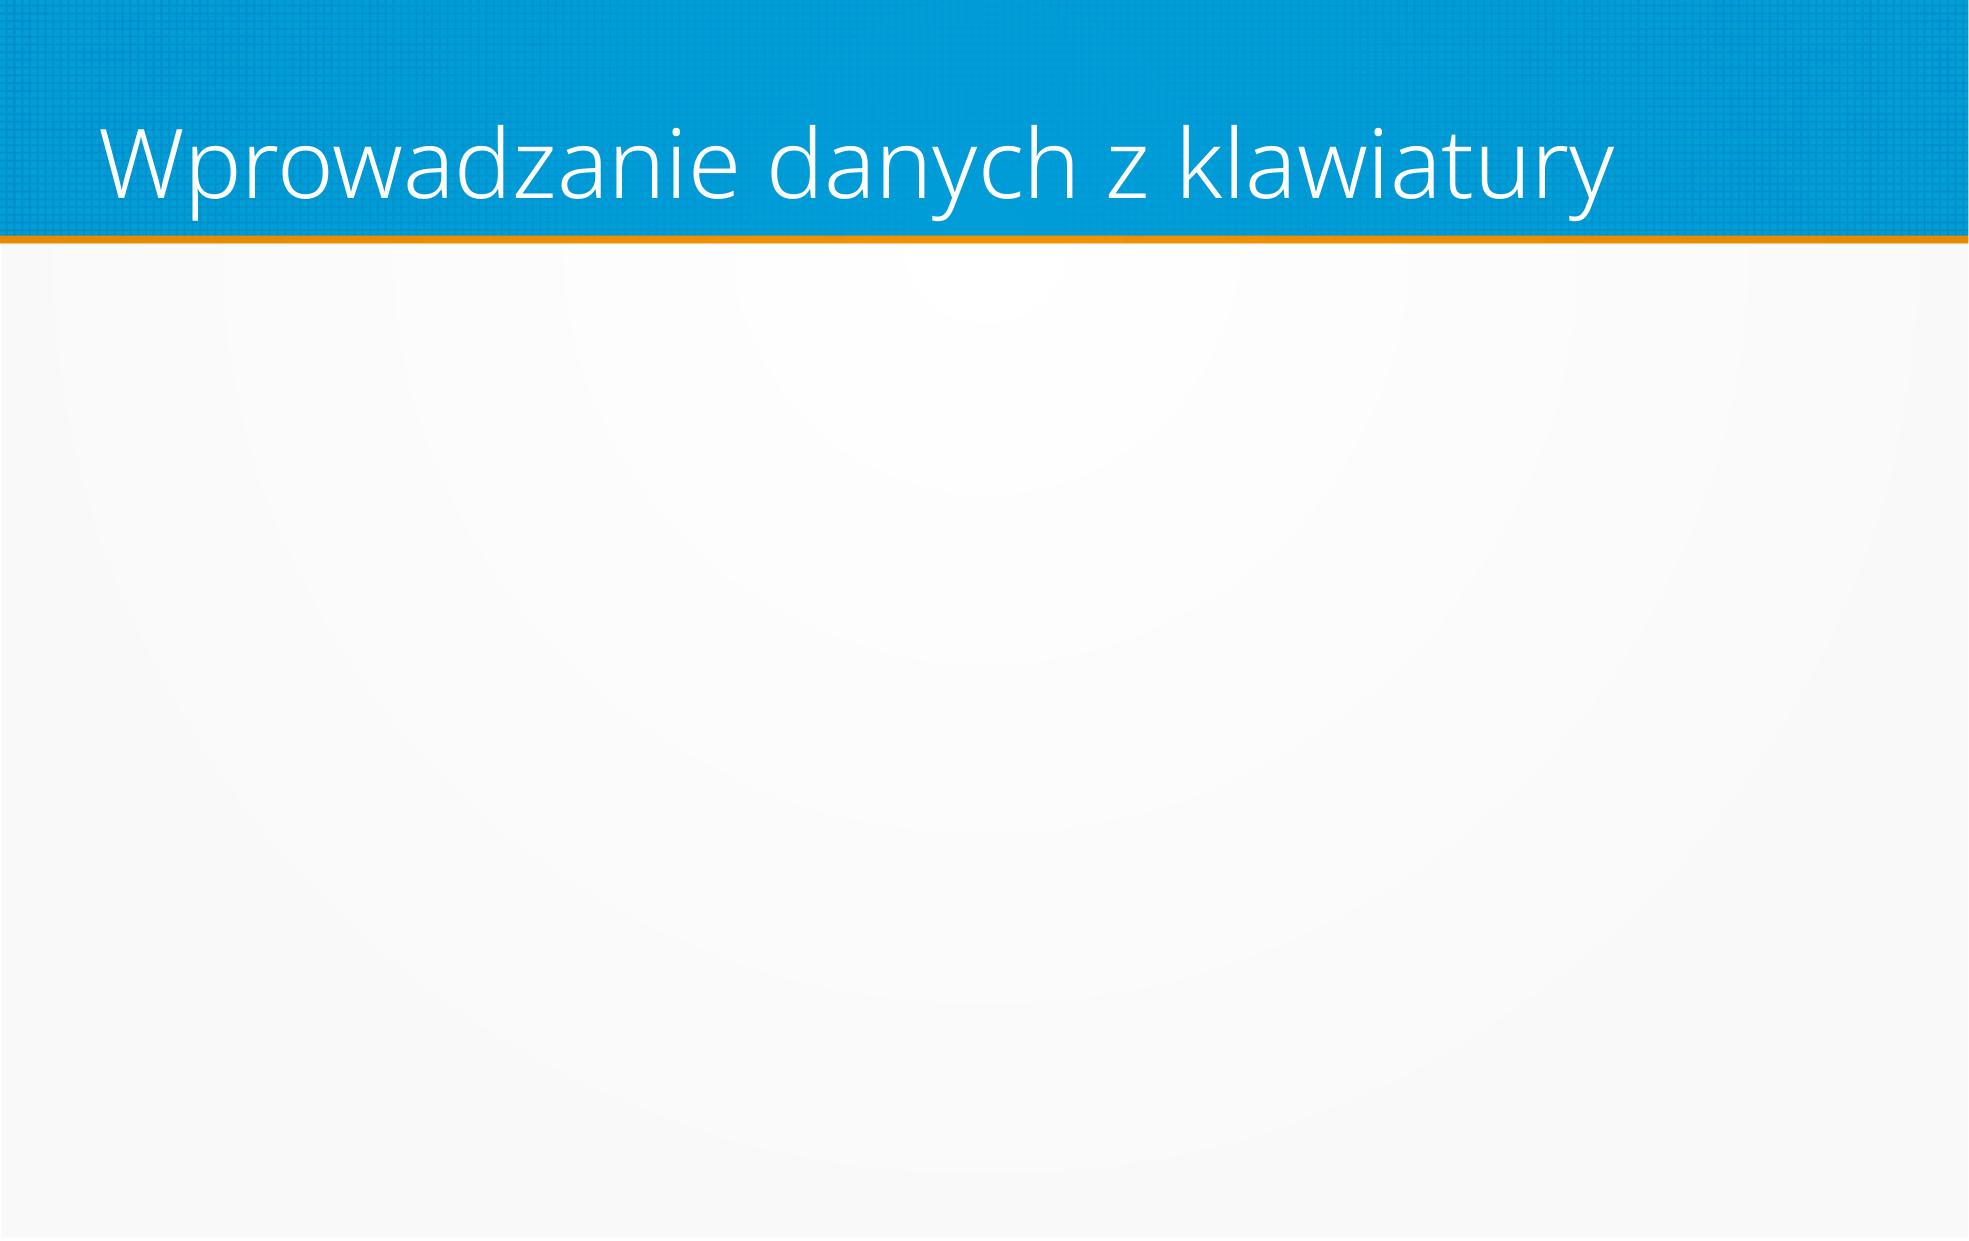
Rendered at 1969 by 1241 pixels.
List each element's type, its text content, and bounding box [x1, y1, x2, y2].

title Wprowadzanie danych z klawiatury [98, 19, 1870, 227]
picture [0, 236, 1969, 1241]
